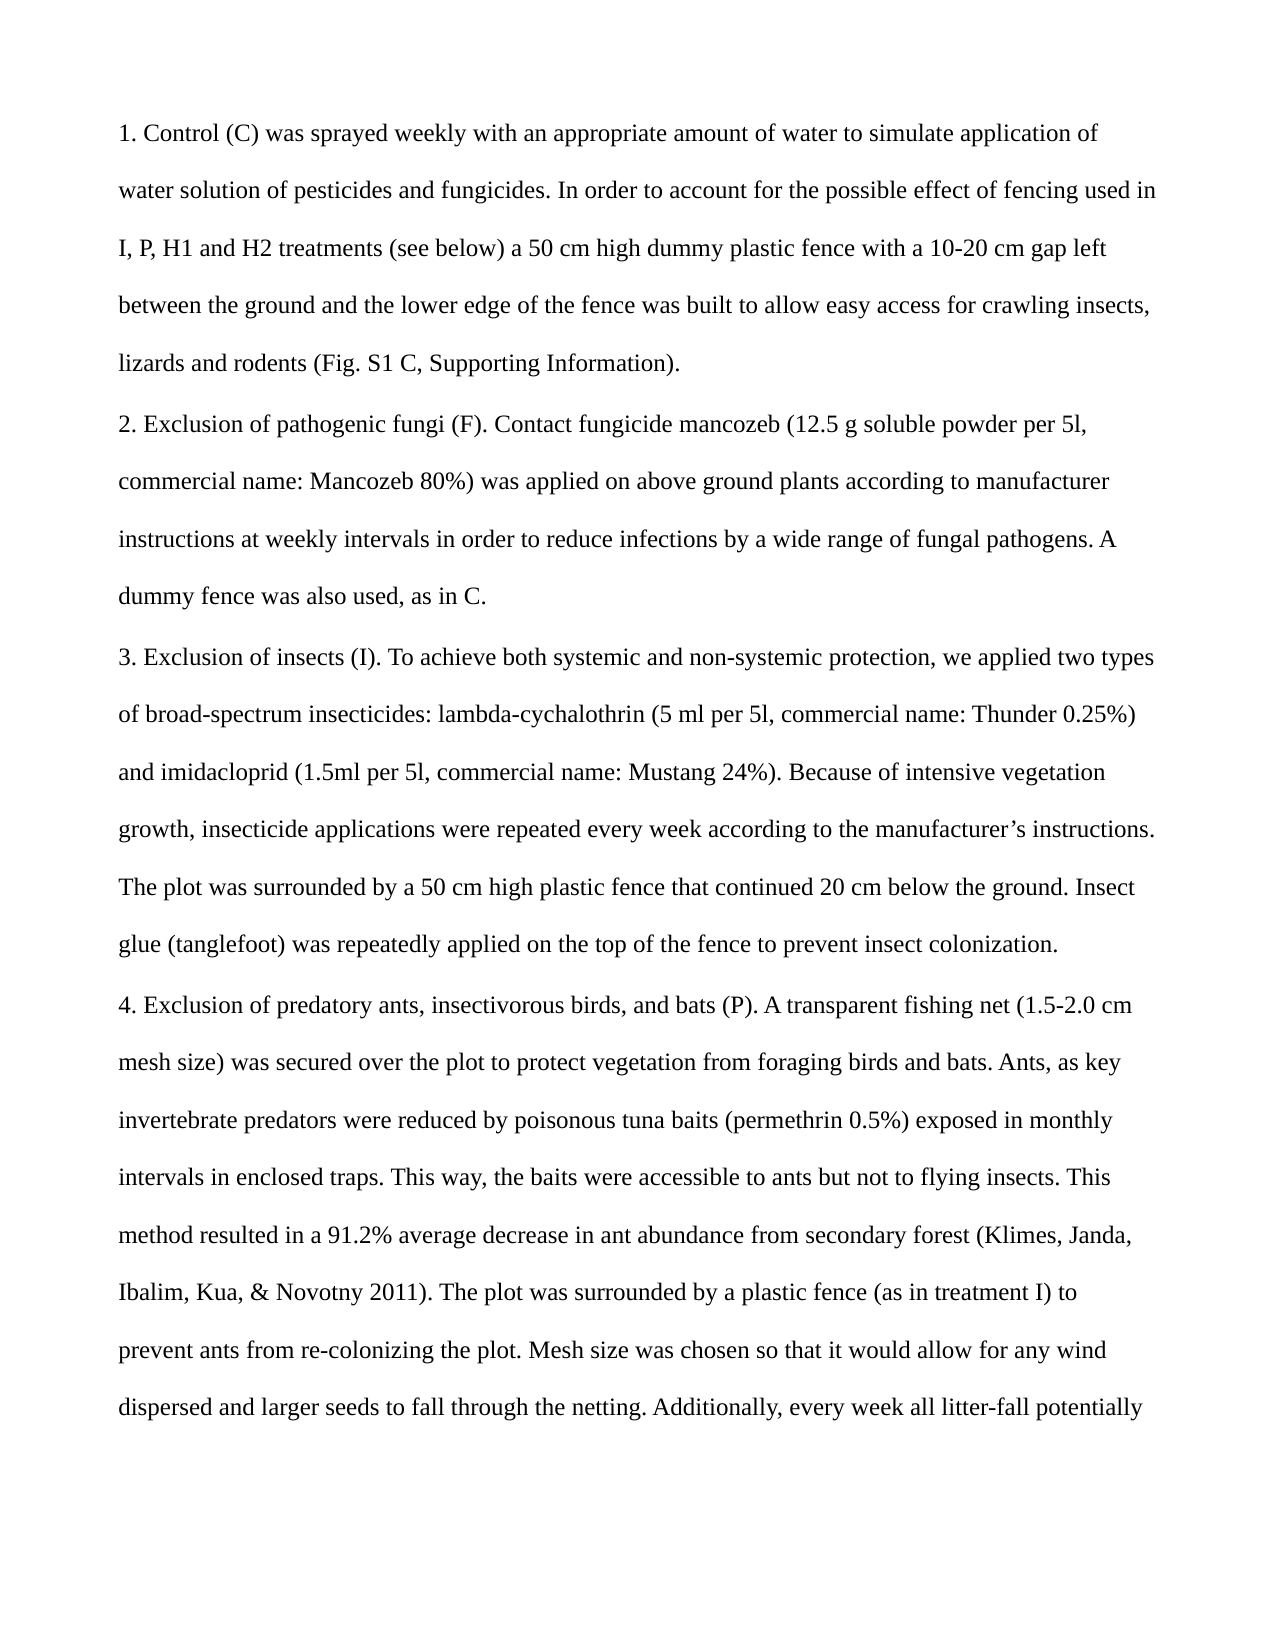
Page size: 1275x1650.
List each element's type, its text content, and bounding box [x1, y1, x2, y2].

text 1. Control (C) was sprayed weekly with an appropriate amount of water to simulate application of water solution of pesticides and fungicides. In order to account for the possible effect of fencing used in I, P, H1 and H2 treatments (see below) a 50 cm high dummy plastic fence with a 10-20 cm gap left between the ground and the lower edge of the fence was built to allow easy access for crawling insects, lizards and rodents (Fig. S1 C, Supporting Information). [118, 118, 1157, 377]
text 3. Exclusion of insects (I). To achieve both systemic and non-systemic protection, we applied two types of broad-spectrum insecticides: lambda-cychalothrin (5 ml per 5l, commercial name: Thunder 0.25%) and imidacloprid (1.5ml per 5l, commercial name: Mustang 24%). Because of intensive vegetation growth, insecticide applications were repeated every week according to the manufacturer’s instructions. The plot was surrounded by a 50 cm high plastic fence that continued 20 cm below the ground. Insect glue (tanglefoot) was repeatedly applied on the top of the fence to prevent insect colonization. [118, 642, 1157, 958]
text 4. Exclusion of predatory ants, insectivorous birds, and bats (P). A transparent fishing net (1.5-2.0 cm mesh size) was secured over the plot to protect vegetation from foraging birds and bats. Ants, as key invertebrate predators were reduced by poisonous tuna baits (permethrin 0.5%) exposed in monthly intervals in enclosed traps. This way, the baits were accessible to ants but not to flying insects. This method resulted in a 91.2% average decrease in ant abundance from secondary forest (Klimes, Janda, Ibalim, Kua, & Novotny 2011). The plot was surrounded by a plastic fence (as in treatment I) to prevent ants from re-colonizing the plot. Mesh size was chosen so that it would allow for any wind dispersed and larger seeds to fall through the netting. Additionally, every week all litter-fall potentially [118, 990, 1157, 1421]
text 2. Exclusion of pathogenic fungi (F). Contact fungicide mancozeb (12.5 g soluble powder per 5l, commercial name: Mancozeb 80%) was applied on above ground plants according to manufacturer instructions at weekly intervals in order to reduce infections by a wide range of fungal pathogens. A dummy fence was also used, as in C. [118, 409, 1157, 610]
